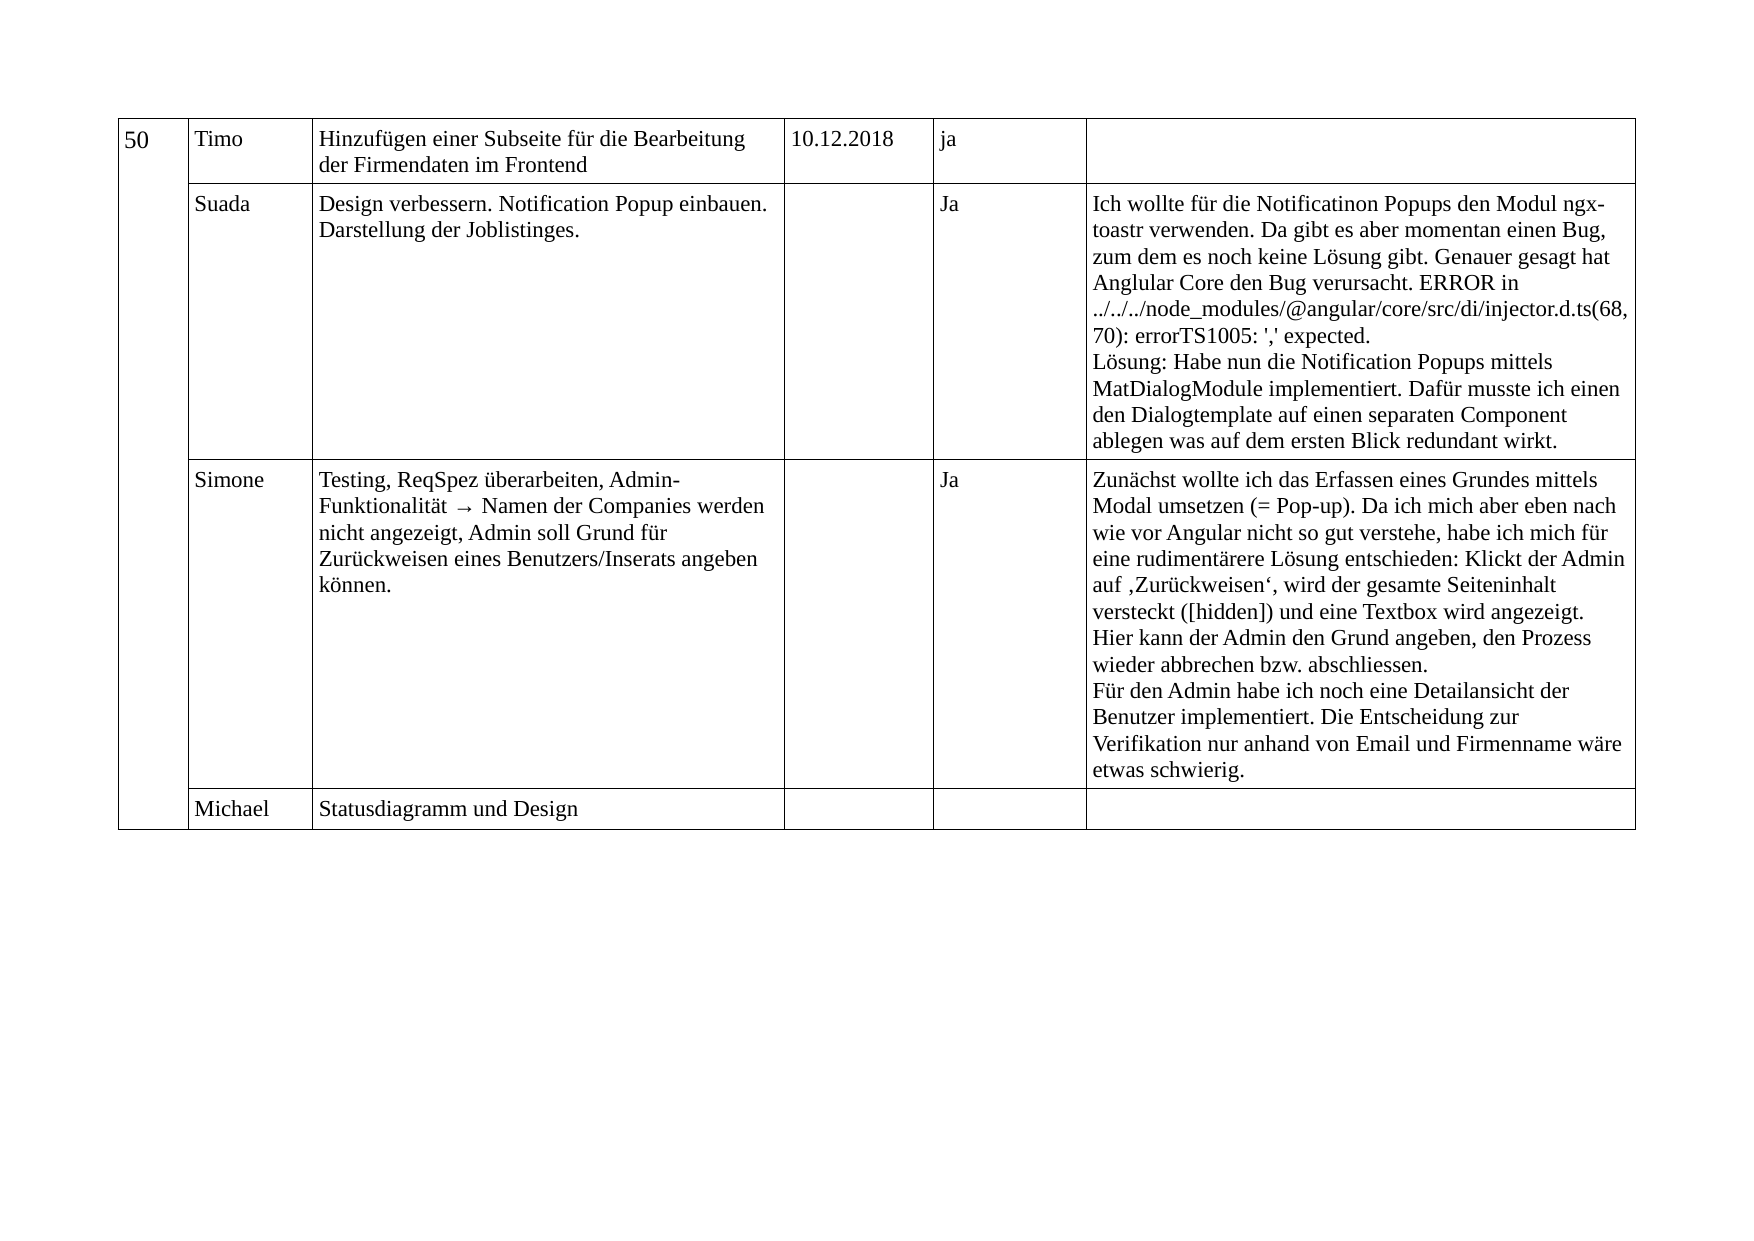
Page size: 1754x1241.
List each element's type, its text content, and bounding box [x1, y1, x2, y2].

table_cell ja [934, 119, 1086, 183]
table_cell 50 [119, 119, 188, 829]
table_cell 10.12.2018 [785, 119, 933, 183]
table_cell [785, 460, 933, 788]
table_cell Hinzufügen einer Subseite für die Bearbeitung der Firmendaten im Frontend [313, 119, 784, 183]
table_cell Ja [934, 184, 1086, 459]
table_cell Zunächst wollte ich das Erfassen eines Grundes mittels Modal umsetzen (= Pop-up). Da ich mich aber eben nach wie vor Angular nicht so gut verstehe, habe ich mich für eine rudimentärere Lösung entschieden: Klickt der Admin auf ‚Zurückweisen‘, wird der gesamte Seiteninhalt versteckt ([hidden]) und eine Textbox wird angezeigt. Hier kann der Admin den Grund angeben, den Prozess wieder abbrechen bzw. abschliessen. Für den Admin habe ich noch eine Detailansicht der Benutzer implementiert. Die Entscheidung zur Verifikation nur anhand von Email und Firmenname wäre etwas schwierig. [1087, 460, 1635, 788]
table_cell [1087, 119, 1635, 183]
table_cell Michael [189, 789, 312, 829]
table_cell Timo [189, 119, 312, 183]
table_cell Simone [189, 460, 312, 788]
table_cell Statusdiagramm und Design [313, 789, 784, 829]
table_cell [785, 184, 933, 459]
table_cell [1087, 789, 1635, 829]
table_cell Suada [189, 184, 312, 459]
table_cell Design verbessern. Notification Popup einbauen. Darstellung der Joblistinges. [313, 184, 784, 459]
table_cell Testing, ReqSpez überarbeiten, Admin-Funktionalität → Namen der Companies werden nicht angezeigt, Admin soll Grund für Zurückweisen eines Benutzers/Inserats angeben können. [313, 460, 784, 788]
table_cell [785, 789, 933, 829]
table_cell Ja [934, 460, 1086, 788]
table_cell Ich wollte für die Notificatinon Popups den Modul ngx-toastr verwenden. Da gibt es aber momentan einen Bug, zum dem es noch keine Lösung gibt. Genauer gesagt hat Anglular Core den Bug verursacht. ERROR in ../../../node_modules/@angular/core/src/di/injector.d.ts(68,70): errorTS1005: ',' expected. Lösung: Habe nun die Notification Popups mittels MatDialogModule implementiert. Dafür musste ich einen den Dialogtemplate auf einen separaten Component ablegen was auf dem ersten Blick redundant wirkt. [1087, 184, 1635, 459]
table_cell [934, 789, 1086, 829]
